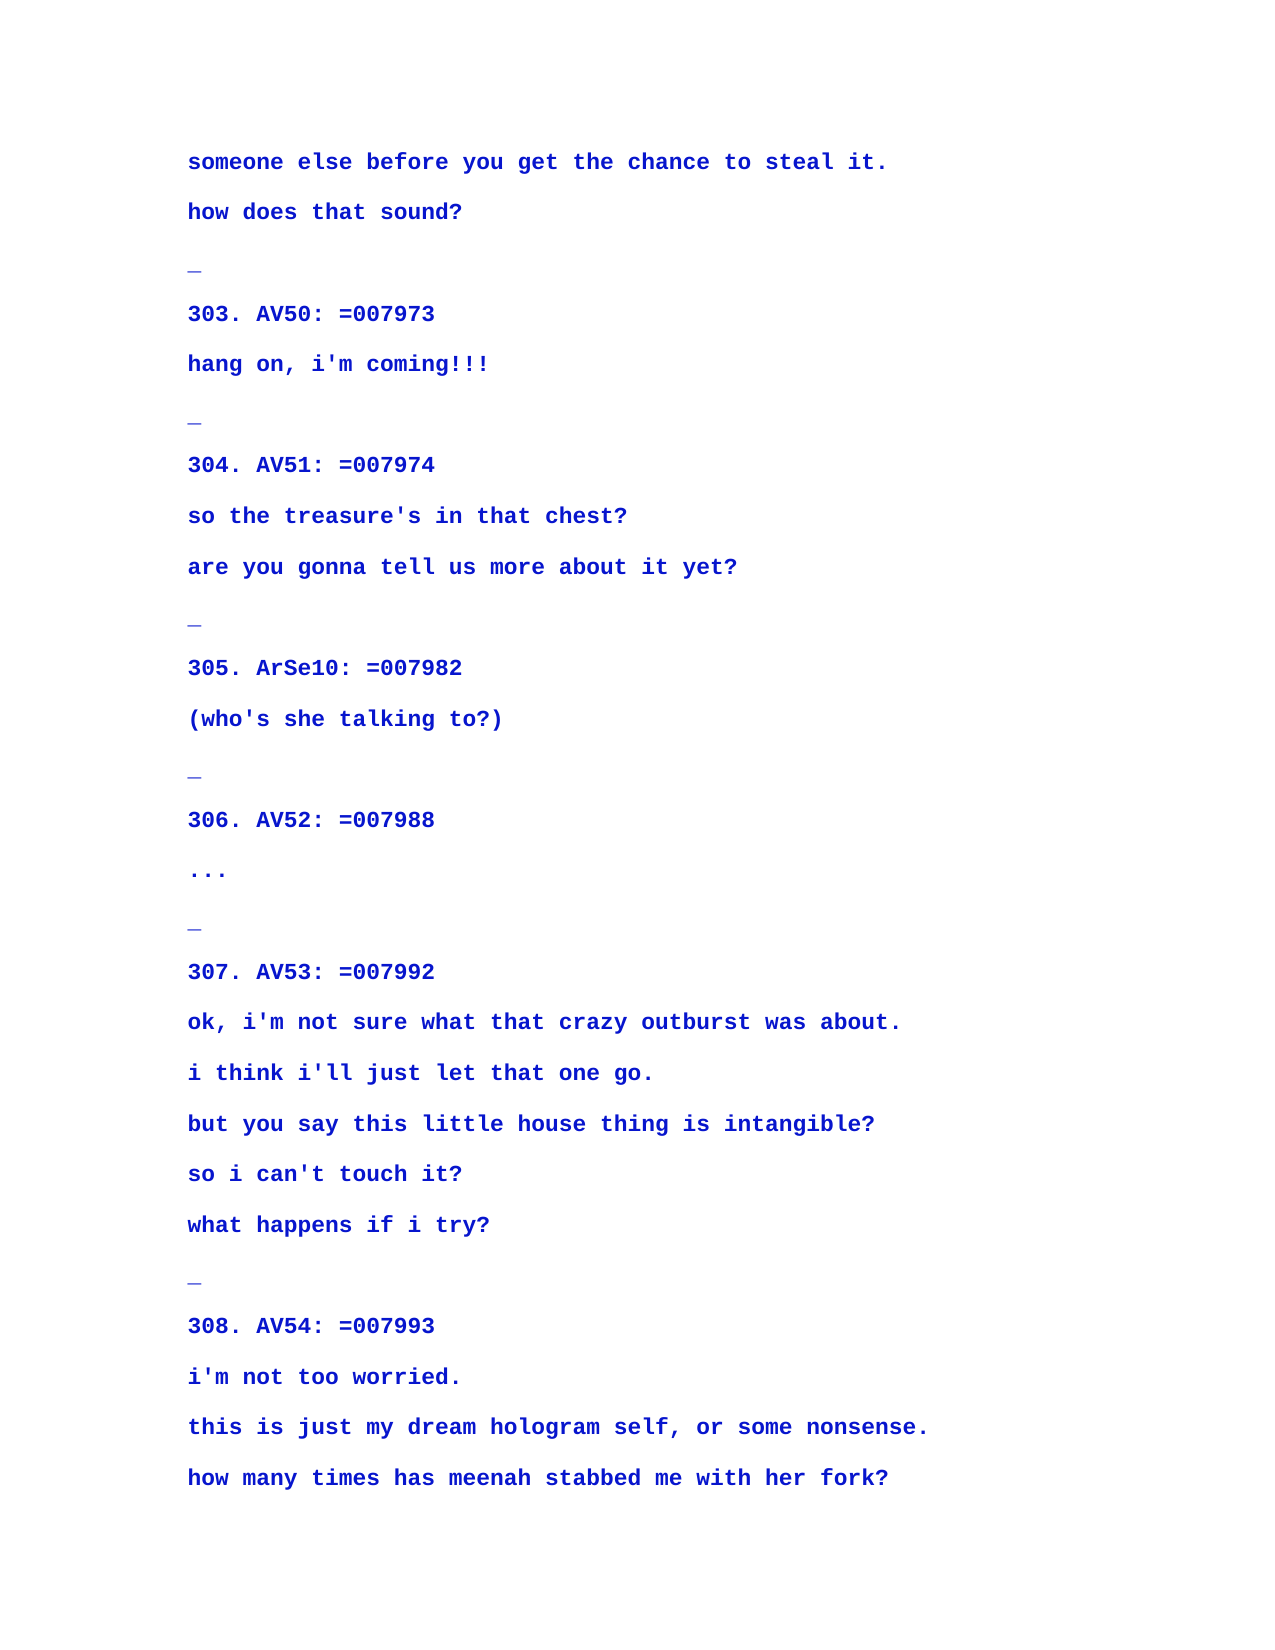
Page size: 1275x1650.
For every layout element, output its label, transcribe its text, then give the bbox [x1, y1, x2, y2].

text ... [187, 859, 1087, 885]
text 304. AV51: =007974 [187, 454, 1087, 480]
text i'm not too worried. [187, 1365, 1087, 1391]
text _ [187, 251, 1087, 277]
text someone else before you get the chance to steal it. [187, 150, 1087, 176]
text what happens if i try? [187, 1213, 1087, 1239]
text this is just my dream hologram self, or some nonsense. [187, 1416, 1087, 1442]
text how does that sound? [187, 201, 1087, 227]
text how many times has meenah stabbed me with her fork? [187, 1466, 1087, 1492]
text _ [187, 757, 1087, 783]
text hang on, i'm coming!!! [187, 352, 1087, 378]
text 303. AV50: =007973 [187, 302, 1087, 328]
text (who's she talking to?) [187, 707, 1087, 733]
text ok, i'm not sure what that crazy outburst was about. [187, 1011, 1087, 1037]
text are you gonna tell us more about it yet? [187, 555, 1087, 581]
text but you say this little house thing is intangible? [187, 1112, 1087, 1138]
text 306. AV52: =007988 [187, 808, 1087, 834]
text 305. ArSe10: =007982 [187, 656, 1087, 682]
text _ [187, 909, 1087, 935]
text _ [187, 403, 1087, 429]
text i think i'll just let that one go. [187, 1061, 1087, 1087]
text so the treasure's in that chest? [187, 504, 1087, 530]
text _ [187, 606, 1087, 632]
text _ [187, 1264, 1087, 1290]
text so i can't touch it? [187, 1162, 1087, 1188]
text 307. AV53: =007992 [187, 960, 1087, 986]
text 308. AV54: =007993 [187, 1314, 1087, 1340]
